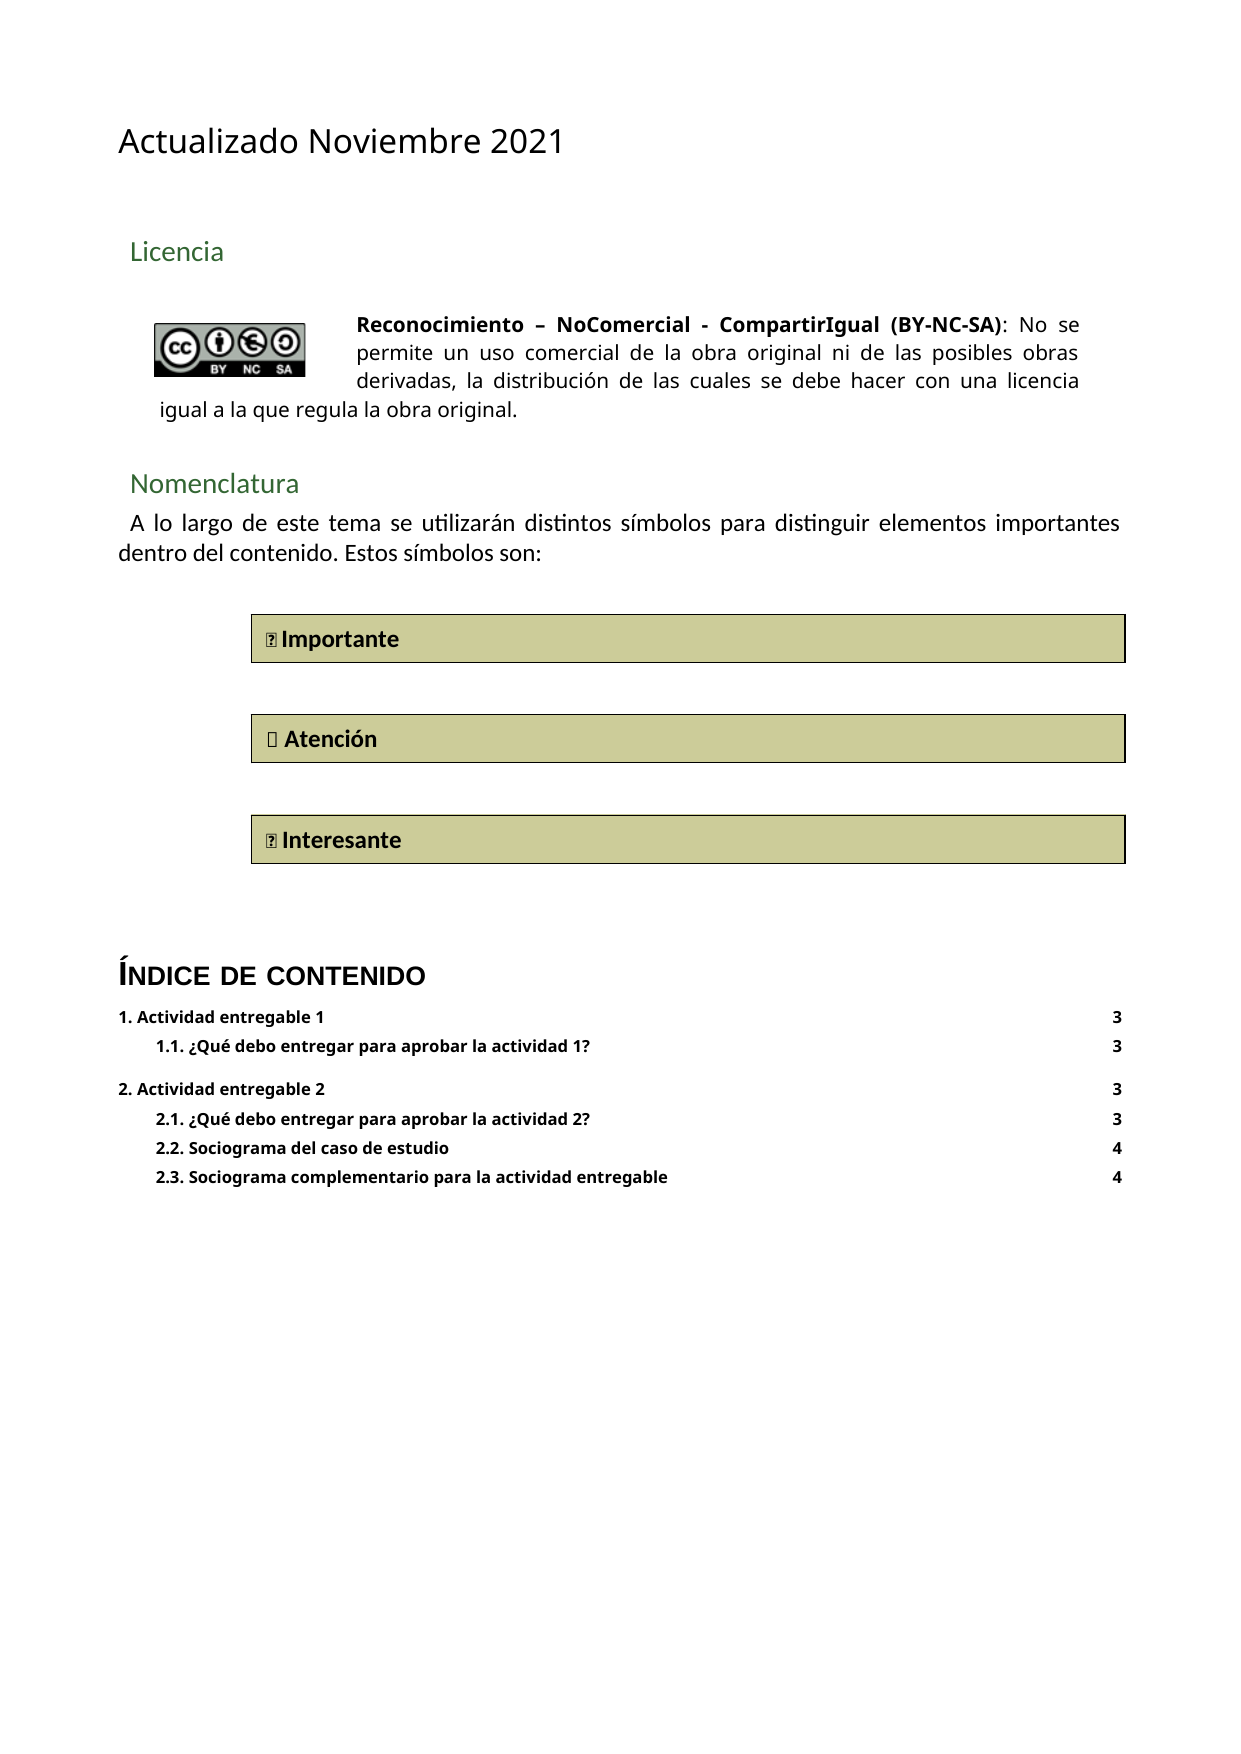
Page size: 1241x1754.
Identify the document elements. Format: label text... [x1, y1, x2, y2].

text Reconocimiento – NoComercial - CompartirIgual (BY-NC-SA): No se permite un uso comercial de la obra original ni de las posibles obras derivadas, la distribución de las cuales se debe hacer con una licencia igual a la que regula la obra original. [159, 310, 1080, 423]
text 💬 Interesante [252, 816, 1124, 863]
text A lo largo de este tema se utilizarán distintos símbolos para distinguir elementos importantes dentro del contenido. Estos símbolos son: [118, 507, 1122, 568]
text 2. Actividad entregable 2 3 [118, 1078, 1122, 1101]
text Licencia [118, 233, 1122, 268]
text 📖 Importante [252, 615, 1124, 662]
text 1. Actividad entregable 1 3 [118, 1005, 1122, 1028]
text 1.1. ¿Qué debo entregar para aprobar la actividad 1? 3 [156, 1034, 1122, 1057]
text Actualizado Noviembre 2021 [118, 118, 1122, 163]
text ❕ Atención [252, 715, 1124, 762]
text 2.3. Sociograma complementario para la actividad entregable 4 [156, 1166, 1122, 1188]
text Índice de contenido [118, 954, 1122, 993]
text 2.1. ¿Qué debo entregar para aprobar la actividad 2? 3 [156, 1107, 1122, 1130]
picture [154, 323, 306, 377]
text 2.2. Sociograma del caso de estudio 4 [156, 1136, 1122, 1159]
text Nomenclatura [118, 465, 1122, 500]
